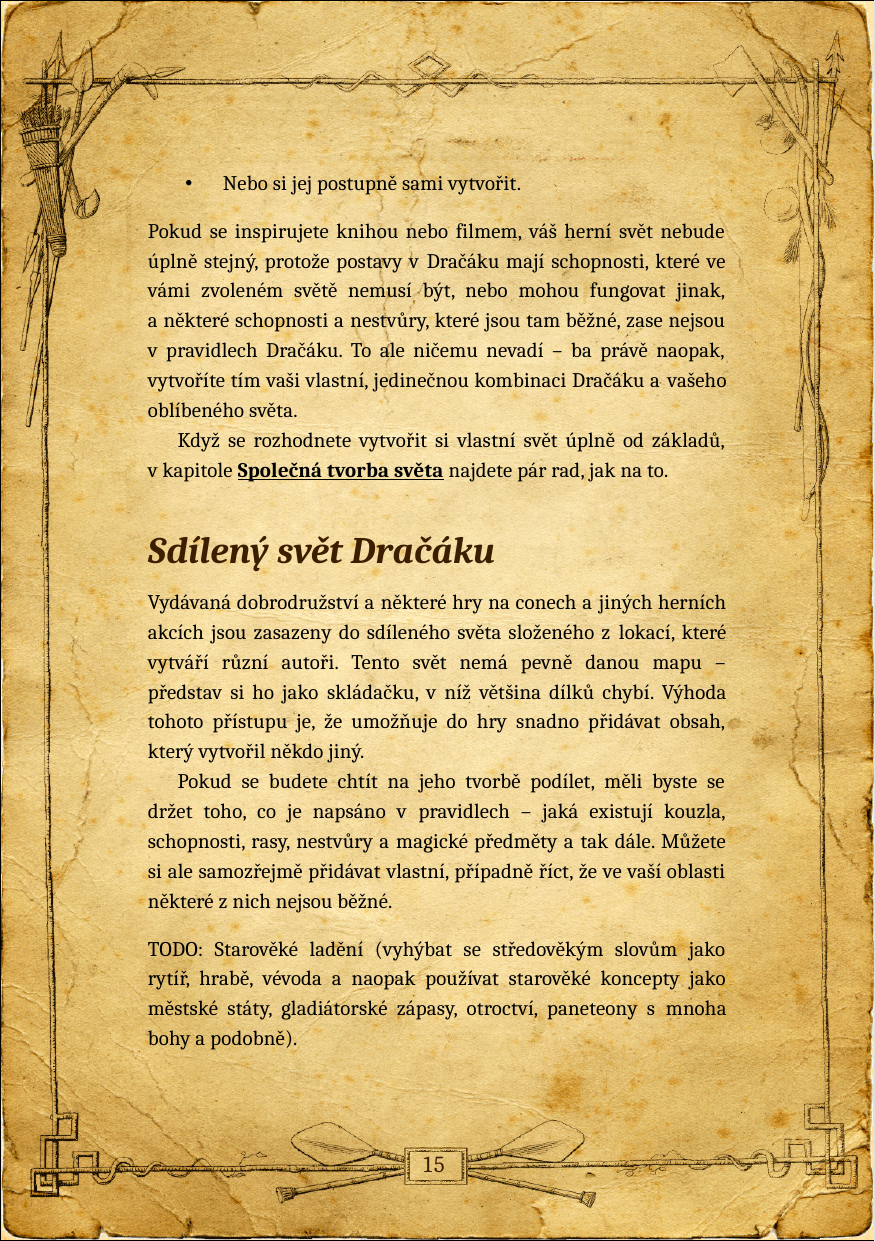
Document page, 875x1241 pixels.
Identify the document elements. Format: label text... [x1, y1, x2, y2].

text Vydávaná dobrodružství a⁠ některé hry na conech a⁠ jiných herních akcích jsou zasazeny do sdíleného světa složeného z⁠ lokací, které vytváří různí autoři. Tento svět nemá pevně danou mapu – představ si ho jako skládačku, v⁠ níž většina dílků chybí. Výhoda tohoto přístupu je, že umožňuje do hry snadno přidávat obsah, který vytvořil někdo jiný. Pokud se budete chtít na jeho tvorbě podílet, měli byste se držet toho, co je napsáno v⁠ pravidlech – jaká existují kouzla, schopnosti, rasy, nestvůry a⁠ magické předměty a⁠ tak dále. Můžete si ale samozřejmě přidávat vlastní, případně říct, že ve vaší oblasti některé z⁠ nich nejsou běžné. [148, 591, 726, 913]
subtitle Sdílený svět Dračáku [148, 530, 726, 573]
list Nebo si jej postupně sami vytvořit. [185, 172, 726, 196]
picture [1, 1, 874, 1240]
text TODO: Starověké ladění (vyhýbat se středověkým slovům jako rytíř, hrabě, vévoda a⁠ naopak používat starověké koncepty jako městské státy, gladiátorské zápasy, otroctví, paneteony s⁠ mnoha bohy a⁠ podobně). [148, 937, 726, 1051]
text Pokud se inspirujete knihou nebo filmem, váš herní svět nebude úplně stejný, protože postavy v⁠ Dračáku mají schopnosti, které ve vámi zvoleném světě nemusí být, nebo mohou fungovat jinak, a⁠ některé schopnosti a⁠ nestvůry, které jsou tam běžné, zase nejsou v⁠ pravidlech Dračáku. To ale ničemu nevadí – ba právě naopak, vytvoříte tím vaši vlastní, jedinečnou kombinaci Dračáku a⁠ vašeho oblíbeného světa. Když se rozhodnete vytvořit si vlastní svět úplně od základů, v⁠ kapitole Společná tvorba světa najdete pár rad, jak na to. [148, 219, 726, 482]
